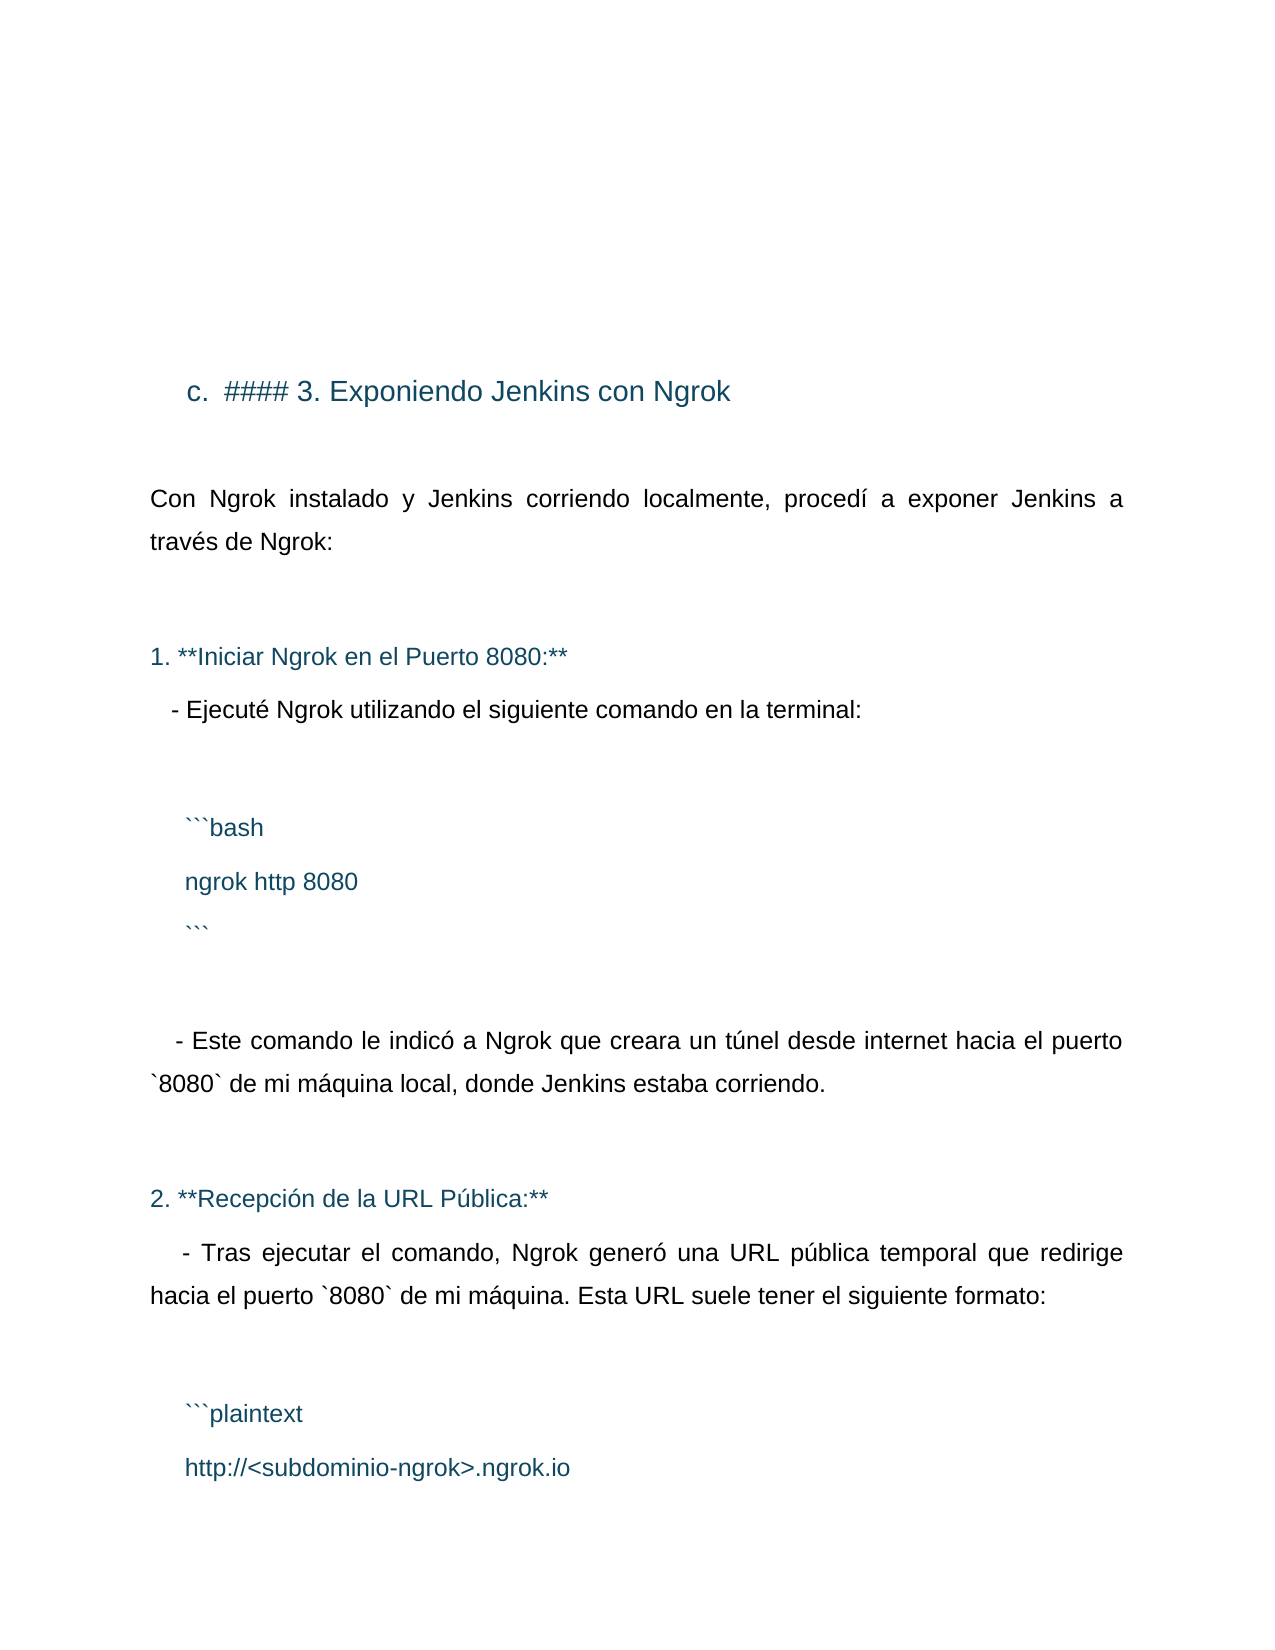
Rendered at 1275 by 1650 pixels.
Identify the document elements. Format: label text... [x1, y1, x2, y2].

list #### 3. Exponiendo Jenkins con Ngrok [186, 374, 1125, 407]
text ``` [150, 921, 1125, 950]
text 2. **Recepción de la URL Pública:** [150, 1184, 1125, 1213]
text 1. **Iniciar Ngrok en el Puerto 8080:** [150, 642, 1125, 670]
text - Este comando le indicó a Ngrok que creara un túnel desde internet hacia el puerto `8080` de mi máquina local, donde Jenkins estaba corriendo. [150, 1026, 1125, 1098]
text - Tras ejecutar el comando, Ngrok generó una URL pública temporal que redirige hacia el puerto `8080` de mi máquina. Esta URL suele tener el siguiente formato: [150, 1238, 1125, 1310]
text - Ejecuté Ngrok utilizando el siguiente comando en la terminal: [150, 696, 1125, 724]
text http://<subdominio-ngrok>.ngrok.io [150, 1453, 1125, 1481]
text ngrok http 8080 [150, 867, 1125, 896]
text Con Ngrok instalado y Jenkins corriendo localmente, procedí a exponer Jenkins a través de Ngrok: [150, 483, 1125, 555]
text ```plaintext [150, 1399, 1125, 1428]
text ```bash [150, 813, 1125, 842]
